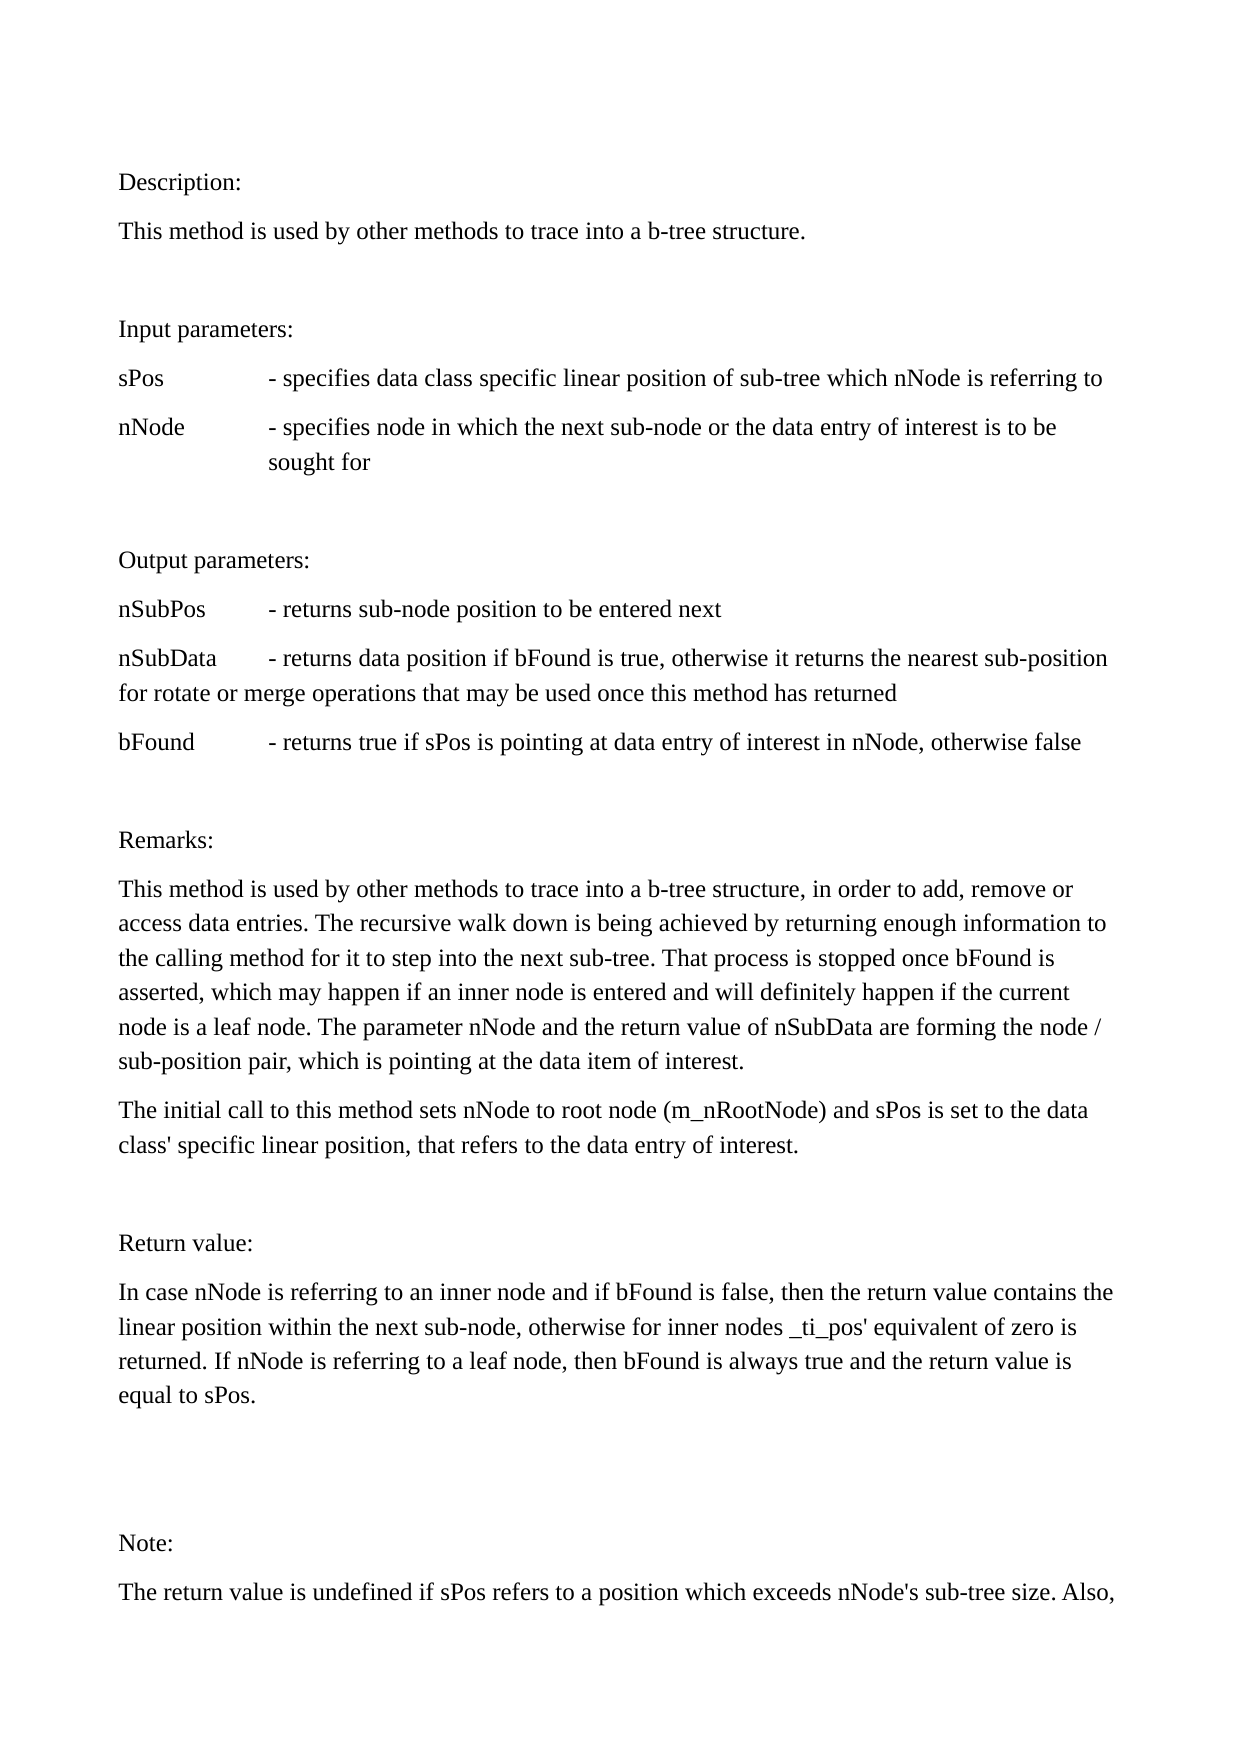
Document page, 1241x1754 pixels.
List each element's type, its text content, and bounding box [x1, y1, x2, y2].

text nNode - specifies node in which the next sub-node or the data entry of interest is to be sought for [118, 412, 1122, 476]
text Output parameters: [118, 545, 1122, 574]
text The initial call to this method sets nNode to root node (m_nRootNode) and sPos is set to the data class' specific linear position, that refers to the data entry of interest. [118, 1095, 1122, 1159]
text bFound - returns true if sPos is pointing at data entry of interest in nNode, otherwise false [118, 727, 1122, 756]
text In case nNode is referring to an inner node and if bFound is false, then the return value contains the linear position within the next sub-node, otherwise for inner nodes _ti_pos' equivalent of zero is returned. If nNode is referring to a leaf node, then bFound is always true and the return value is equal to sPos. [118, 1277, 1122, 1409]
text Description: [118, 167, 1122, 196]
text This method is used by other methods to trace into a b-tree structure. [118, 216, 1122, 245]
text The return value is undefined if sPos refers to a position which exceeds nNode's sub-tree size. Also, [118, 1577, 1122, 1606]
text sPos - specifies data class specific linear position of sub-tree which nNode is referring to [118, 363, 1122, 392]
text nSubData - returns data position if bFound is true, otherwise it returns the nearest sub-position for rotate or merge operations that may be used once this method has returned [118, 643, 1122, 706]
text Remarks: [118, 825, 1122, 854]
text nSubPos - returns sub-node position to be entered next [118, 594, 1122, 623]
text Return value: [118, 1228, 1122, 1257]
text Input parameters: [118, 314, 1122, 343]
text Note: [118, 1528, 1122, 1556]
text This method is used by other methods to trace into a b-tree structure, in order to add, remove or access data entries. The recursive walk down is being achieved by returning enough information to the calling method for it to step into the next sub-tree. That process is stopped once bFound is asserted, which may happen if an inner node is entered and will definitely happen if the current node is a leaf node. The parameter nNode and the return value of nSubData are forming the node / sub-position pair, which is pointing at the data item of interest. [118, 874, 1122, 1075]
